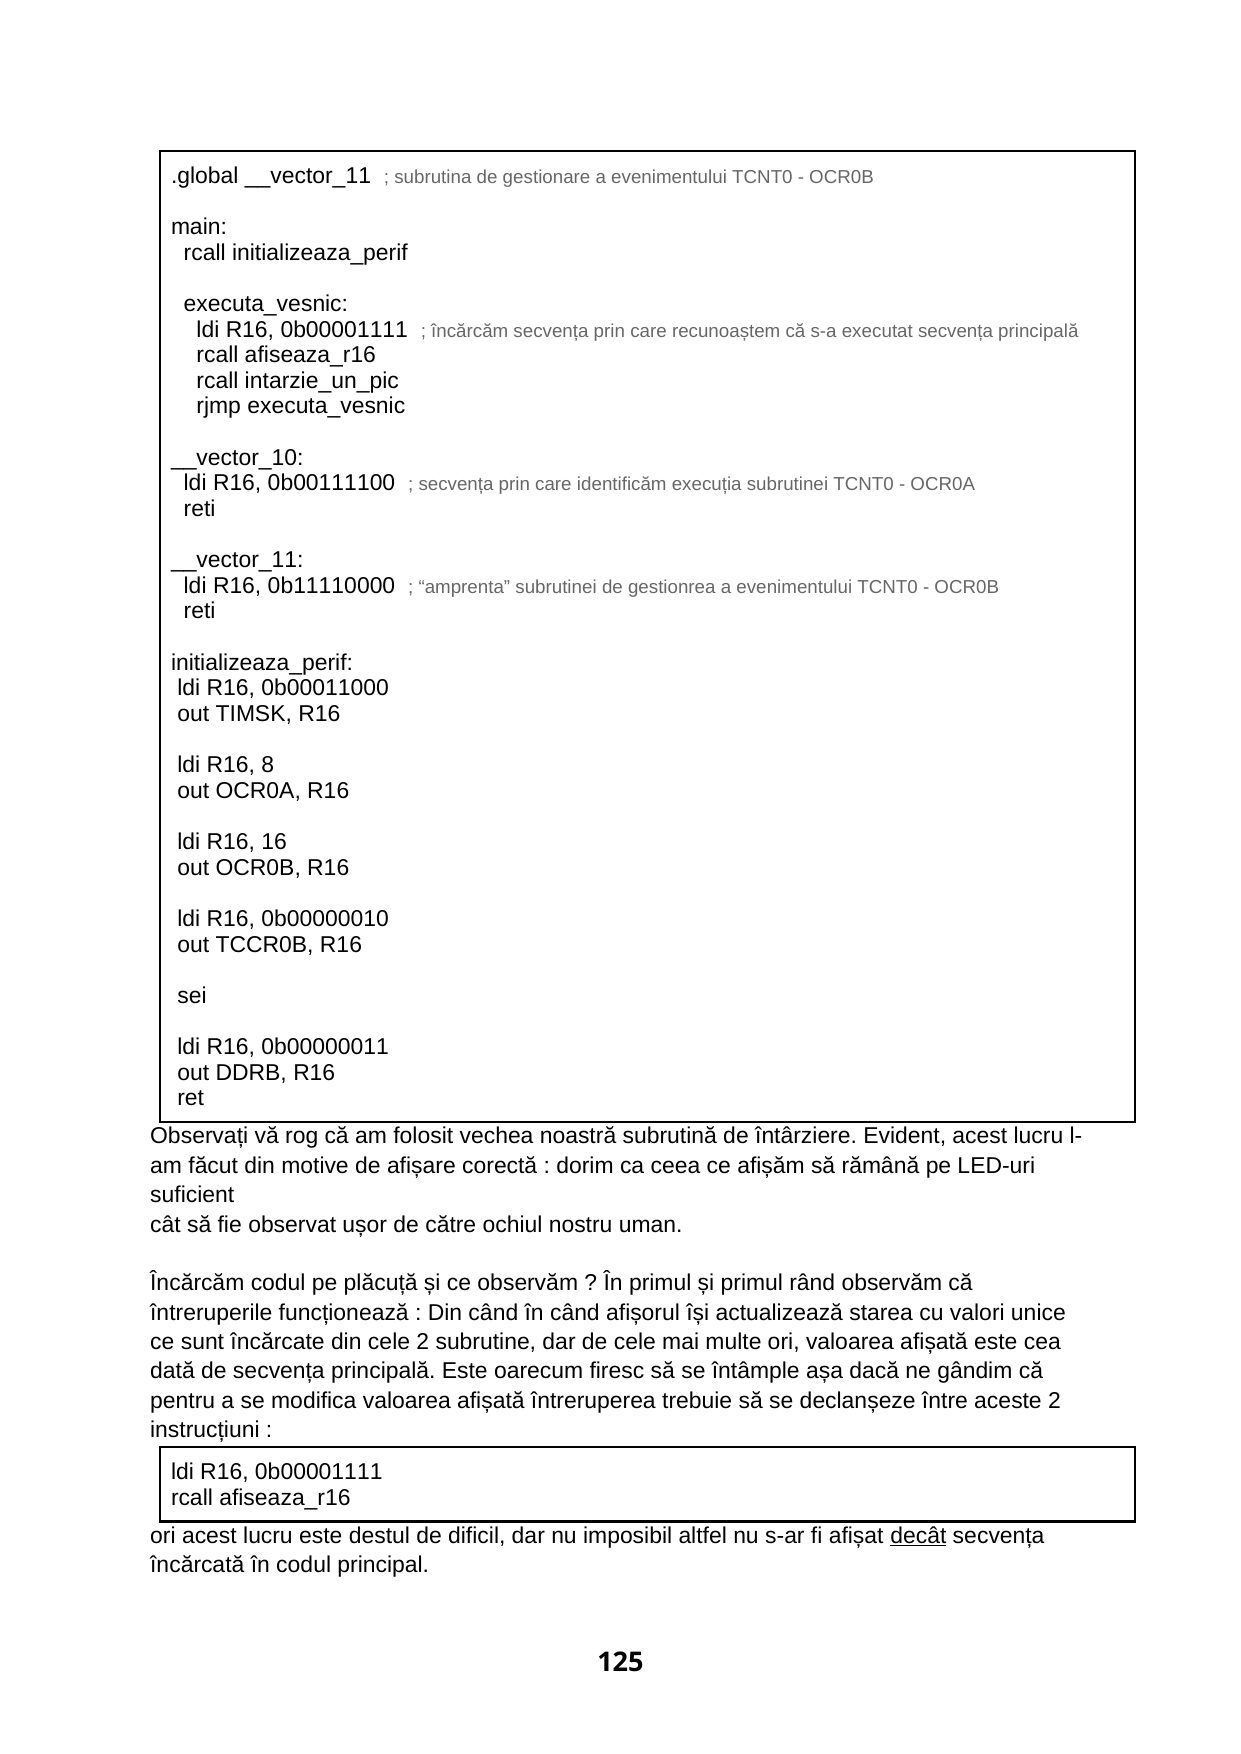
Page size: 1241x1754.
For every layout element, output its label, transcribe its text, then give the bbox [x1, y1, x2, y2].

text Observați vă rog că am folosit vechea noastră subrutină de întârziere. Evident, acest lucru l-am făcut din motive de afișare corectă : dorim ca ceea ce afișăm să rămână pe LED-uri suficient [150, 1123, 1091, 1207]
text cât să fie observat ușor de către ochiul nostru uman. [150, 1211, 1091, 1237]
text Încărcăm codul pe plăcuță și ce observăm ? În primul și primul rând observăm că întreruperile funcționează : Din când în când afișorul își actualizează starea cu valori unice ce sunt încărcate din cele 2 subrutine, dar de cele mai multe ori, valoarea afișată este cea dată de secvența principală. Este oarecum firesc să se întâmple așa dacă ne gândim că pentru a se modifica valoarea afișată întreruperea trebuie să se declanșeze între aceste 2 instrucțiuni : [150, 1270, 1091, 1442]
text ori acest lucru este destul de dificil, dar nu imposibil altfel nu s-ar fi afișat decât secvența încărcată în codul principal. [150, 1522, 1091, 1577]
table_header ldi R16, 0b00001111 rcall afiseaza_r16 [161, 1448, 1134, 1520]
table_header .global __vector_11 ; subrutina de gestionare a evenimentului TCNT0 - OCR0B main: rcall initializeaza_perif executa_vesnic: ldi R16, 0b00001111 ; încărcăm secvența prin care recunoaștem că s-a executat secvența principală rcall afiseaza_r16 rcall intarzie_un_pic rjmp executa_vesnic __vector_10: ldi R16, 0b00111100 ; secvența prin care identificăm execuția subrutinei TCNT0 - OCR0A reti __vector_11: ldi R16, 0b11110000 ; “amprenta” subrutinei de gestionrea a evenimentului TCNT0 - OCR0B reti initializeaza_perif: ldi R16, 0b00011000 out TIMSK, R16 ldi R16, 8 out OCR0A, R16 ldi R16, 16 out OCR0B, R16 ldi R16, 0b00000010 out TCCR0B, R16 sei ldi R16, 0b00000011 out DDRB, R16 ret [161, 152, 1134, 1121]
